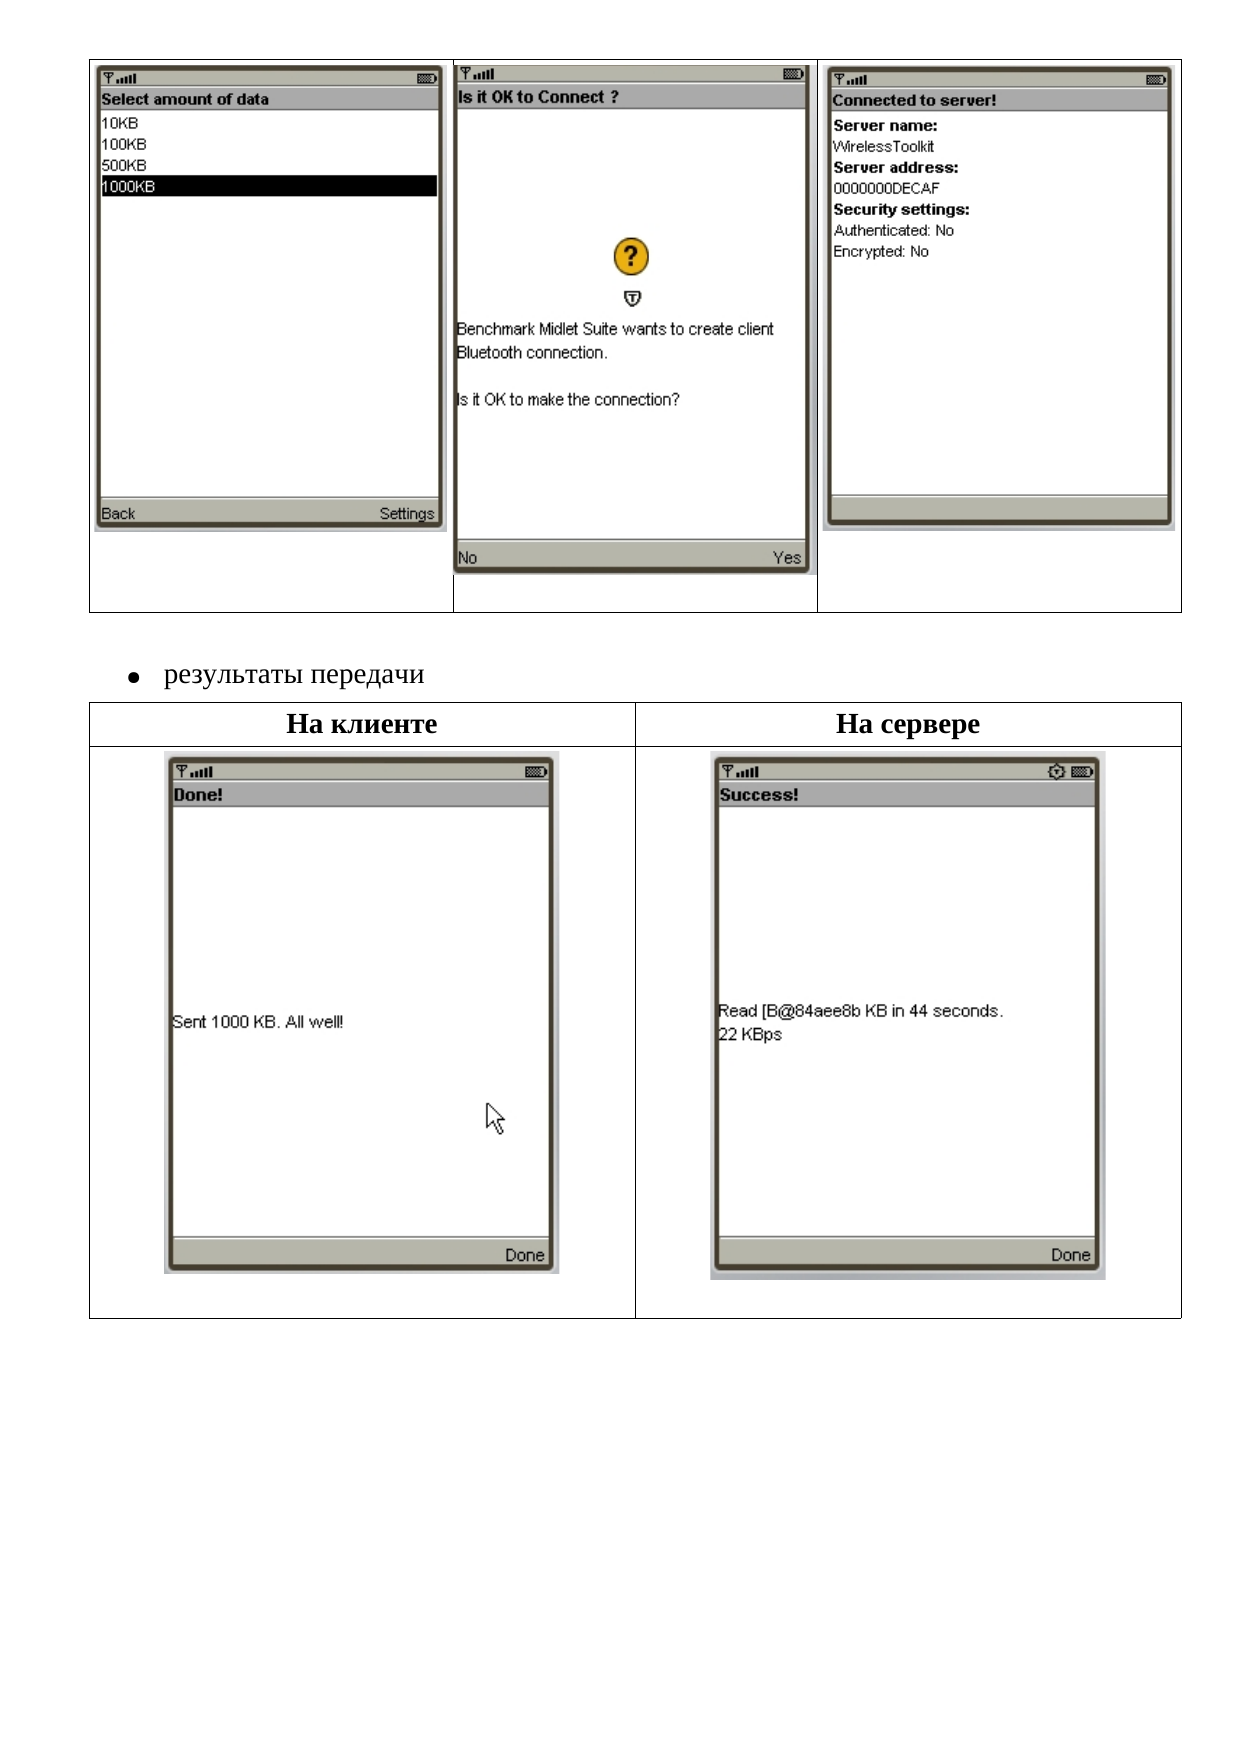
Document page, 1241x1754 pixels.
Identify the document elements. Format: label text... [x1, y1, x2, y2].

table_header [454, 60, 817, 65]
table_cell [90, 1274, 635, 1318]
table_header [454, 575, 817, 612]
table_cell [636, 747, 1181, 1318]
table_header [90, 60, 453, 612]
picture [710, 751, 1106, 1280]
list результаты передачи [126, 657, 1181, 689]
picture [452, 65, 817, 575]
table_header На клиенте [90, 703, 635, 746]
table_cell [90, 747, 635, 1273]
picture [822, 65, 1176, 531]
picture [164, 751, 560, 1274]
picture [94, 65, 447, 532]
table_header На сервере [636, 703, 1181, 746]
table_header [818, 60, 1181, 612]
